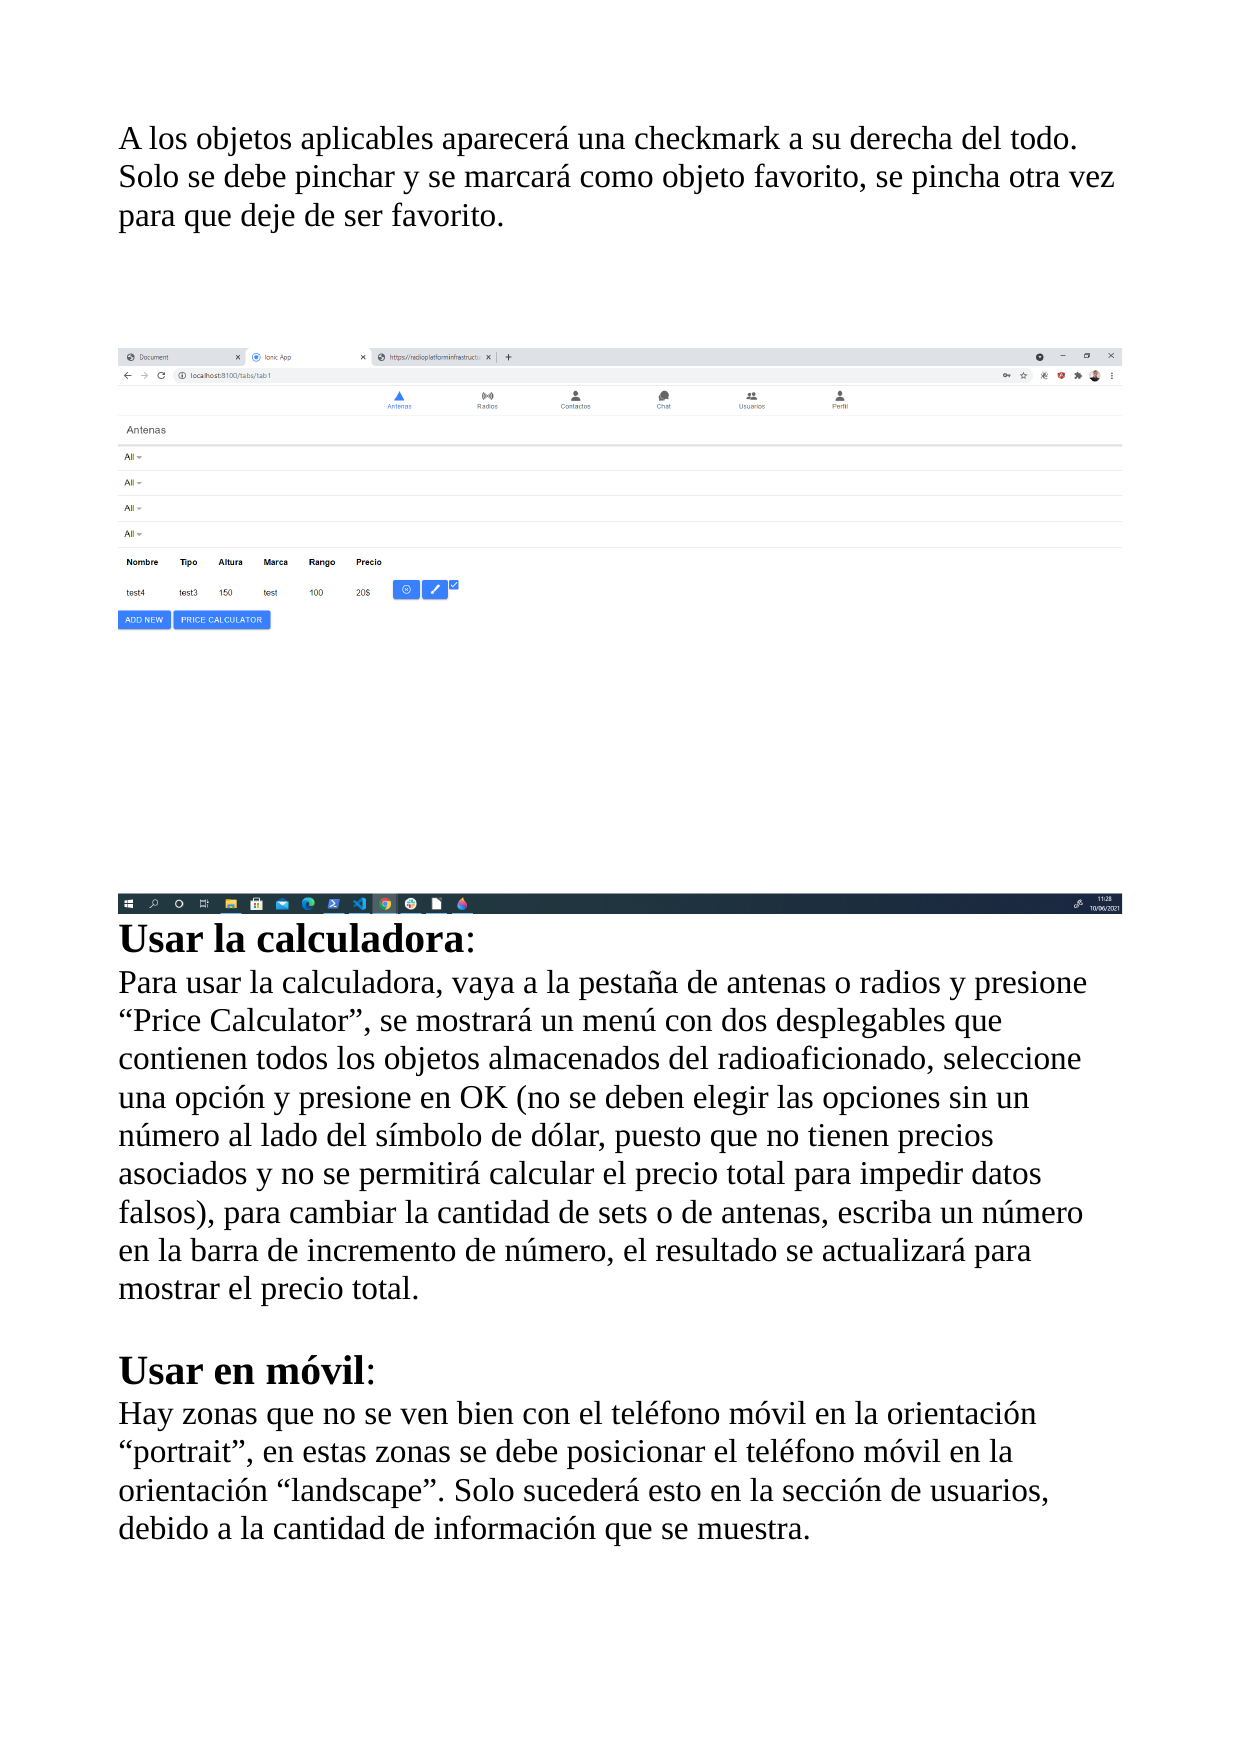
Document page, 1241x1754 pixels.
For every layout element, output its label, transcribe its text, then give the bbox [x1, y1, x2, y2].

text Hay zonas que no se ven bien con el teléfono móvil en la orientación “portrait”, en estas zonas se debe posicionar el teléfono móvil en la orientación “landscape”. Solo sucederá esto en la sección de usuarios, debido a la cantidad de información que se muestra. [118, 1393, 1122, 1546]
text Usar la calculadora: [118, 914, 1122, 962]
text A los objetos aplicables aparecerá una checkmark a su derecha del todo. Solo se debe pinchar y se marcará como objeto favorito, se pincha otra vez para que deje de ser favorito. [118, 118, 1122, 233]
text Para usar la calculadora, vaya a la pestaña de antenas o radios y presione “Price Calculator”, se mostrará un menú con dos desplegables que contienen todos los objetos almacenados del radioaficionado, seleccione una opción y presione en OK (no se deben elegir las opciones sin un número al lado del símbolo de dólar, puesto que no tienen precios asociados y no se permitirá calcular el precio total para impedir datos falsos), para cambiar la cantidad de sets o de antenas, escriba un número en la barra de incremento de número, el resultado se actualizará para mostrar el precio total. [118, 962, 1122, 1307]
picture [118, 348, 1123, 914]
text Usar en móvil: [118, 1345, 1122, 1393]
